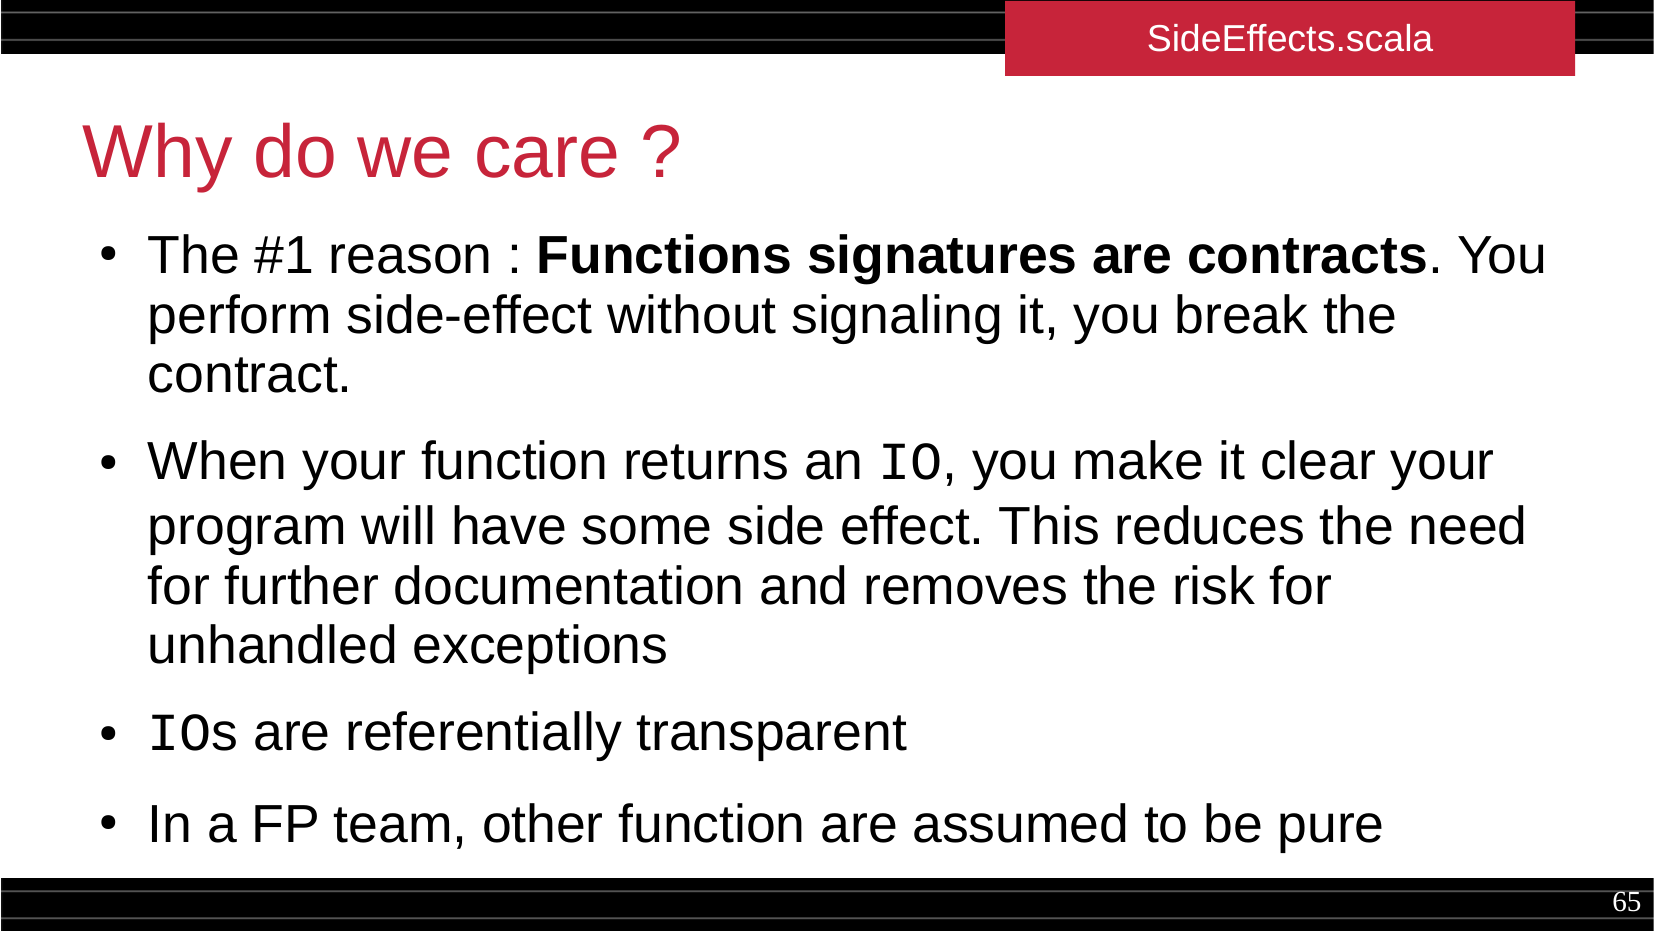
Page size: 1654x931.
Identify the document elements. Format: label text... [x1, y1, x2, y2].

picture [1, 0, 1005, 54]
list The #1 reason : Functions signatures are contracts. You perform side-effect without signaling it, you break the contract. When your function returns an IO, you make it clear your program will have some side effect. This reduces the need for further documentation and removes the risk for unhandled exceptions IOs are referentially transparent In a FP team, other function are assumed to be pure [82, 225, 1571, 856]
title Why do we care ? [82, 92, 1571, 211]
picture [1576, 0, 1654, 54]
text_box SideEffects.scala [1005, 0, 1576, 76]
picture [1, 878, 1654, 931]
